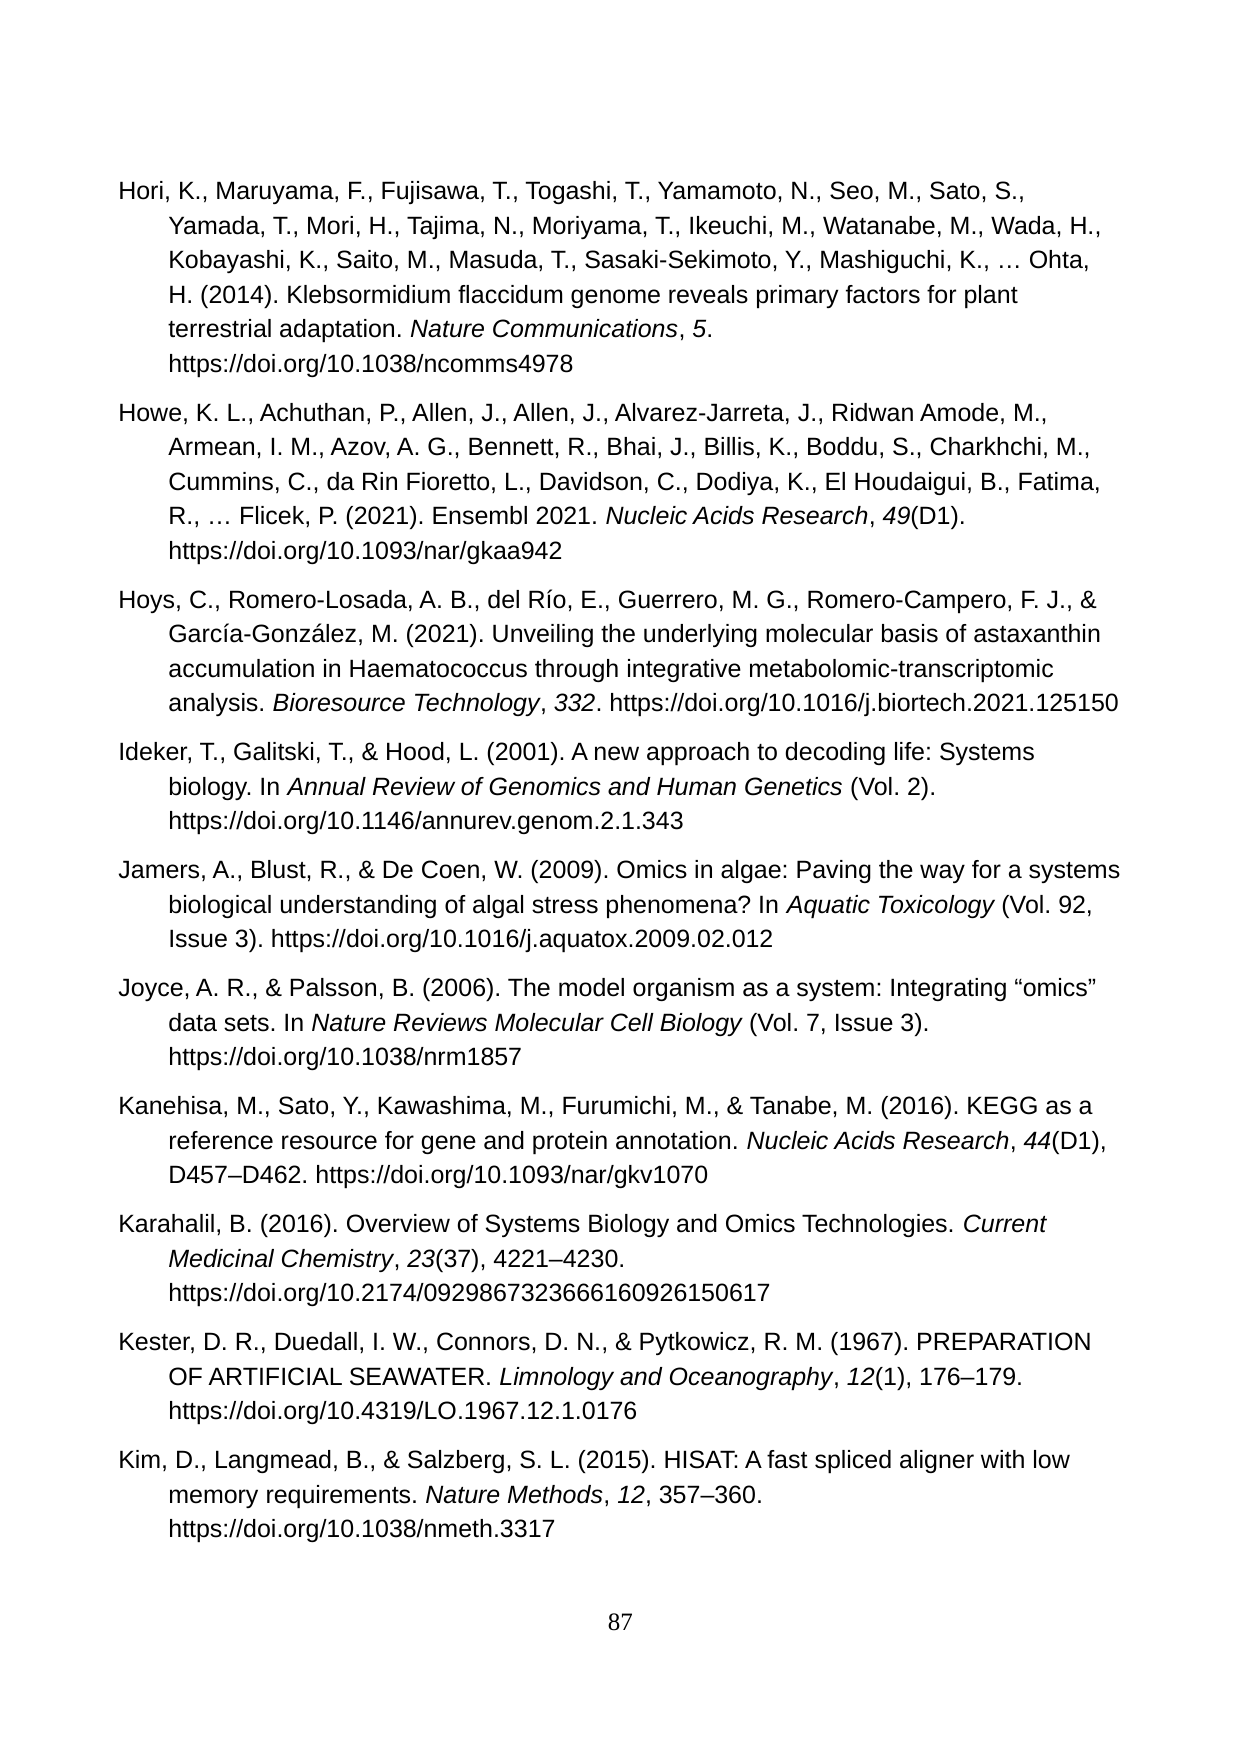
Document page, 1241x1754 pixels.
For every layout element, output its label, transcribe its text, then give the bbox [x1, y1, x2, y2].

text Kim, D., Langmead, B., & Salzberg, S. L. (2015). HISAT: A fast spliced aligner with low memory requirements. Nature Methods, 12, 357–360. https://doi.org/10.1038/nmeth.3317 [118, 1445, 1122, 1543]
text Hori, K., Maruyama, F., Fujisawa, T., Togashi, T., Yamamoto, N., Seo, M., Sato, S., Yamada, T., Mori, H., Tajima, N., Moriyama, T., Ikeuchi, M., Watanabe, M., Wada, H., Kobayashi, K., Saito, M., Masuda, T., Sasaki-Sekimoto, Y., Mashiguchi, K., … Ohta, H. (2014). Klebsormidium flaccidum genome reveals primary factors for plant terrestrial adaptation. Nature Communications, 5. https://doi.org/10.1038/ncomms4978 [118, 176, 1122, 377]
text Karahalil, B. (2016). Overview of Systems Biology and Omics Technologies. Current Medicinal Chemistry, 23(37), 4221–4230. https://doi.org/10.2174/0929867323666160926150617 [118, 1209, 1122, 1307]
text Joyce, A. R., & Palsson, B. (2006). The model organism as a system: Integrating “omics” data sets. In Nature Reviews Molecular Cell Biology (Vol. 7, Issue 3). https://doi.org/10.1038/nrm1857 [118, 973, 1122, 1071]
text Kanehisa, M., Sato, Y., Kawashima, M., Furumichi, M., & Tanabe, M. (2016). KEGG as a reference resource for gene and protein annotation. Nucleic Acids Research, 44(D1), D457–D462. https://doi.org/10.1093/nar/gkv1070 [118, 1091, 1122, 1189]
text Hoys, C., Romero-Losada, A. B., del Río, E., Guerrero, M. G., Romero-Campero, F. J., & García-González, M. (2021). Unveiling the underlying molecular basis of astaxanthin accumulation in Haematococcus through integrative metabolomic-transcriptomic analysis. Bioresource Technology, 332. https://doi.org/10.1016/j.biortech.2021.125150 [118, 585, 1122, 717]
text Kester, D. R., Duedall, I. W., Connors, D. N., & Pytkowicz, R. M. (1967). PREPARATION OF ARTIFICIAL SEAWATER. Limnology and Oceanography, 12(1), 176–179. https://doi.org/10.4319/LO.1967.12.1.0176 [118, 1327, 1122, 1425]
text Howe, K. L., Achuthan, P., Allen, J., Allen, J., Alvarez-Jarreta, J., Ridwan Amode, M., Armean, I. M., Azov, A. G., Bennett, R., Bhai, J., Billis, K., Boddu, S., Charkhchi, M., Cummins, C., da Rin Fioretto, L., Davidson, C., Dodiya, K., El Houdaigui, B., Fatima, R., … Flicek, P. (2021). Ensembl 2021. Nucleic Acids Research, 49(D1). https://doi.org/10.1093/nar/gkaa942 [118, 398, 1122, 564]
text Jamers, A., Blust, R., & De Coen, W. (2009). Omics in algae: Paving the way for a systems biological understanding of algal stress phenomena? In Aquatic Toxicology (Vol. 92, Issue 3). https://doi.org/10.1016/j.aquatox.2009.02.012 [118, 855, 1122, 953]
text Ideker, T., Galitski, T., & Hood, L. (2001). A new approach to decoding life: Systems biology. In Annual Review of Genomics and Human Genetics (Vol. 2). https://doi.org/10.1146/annurev.genom.2.1.343 [118, 737, 1122, 835]
